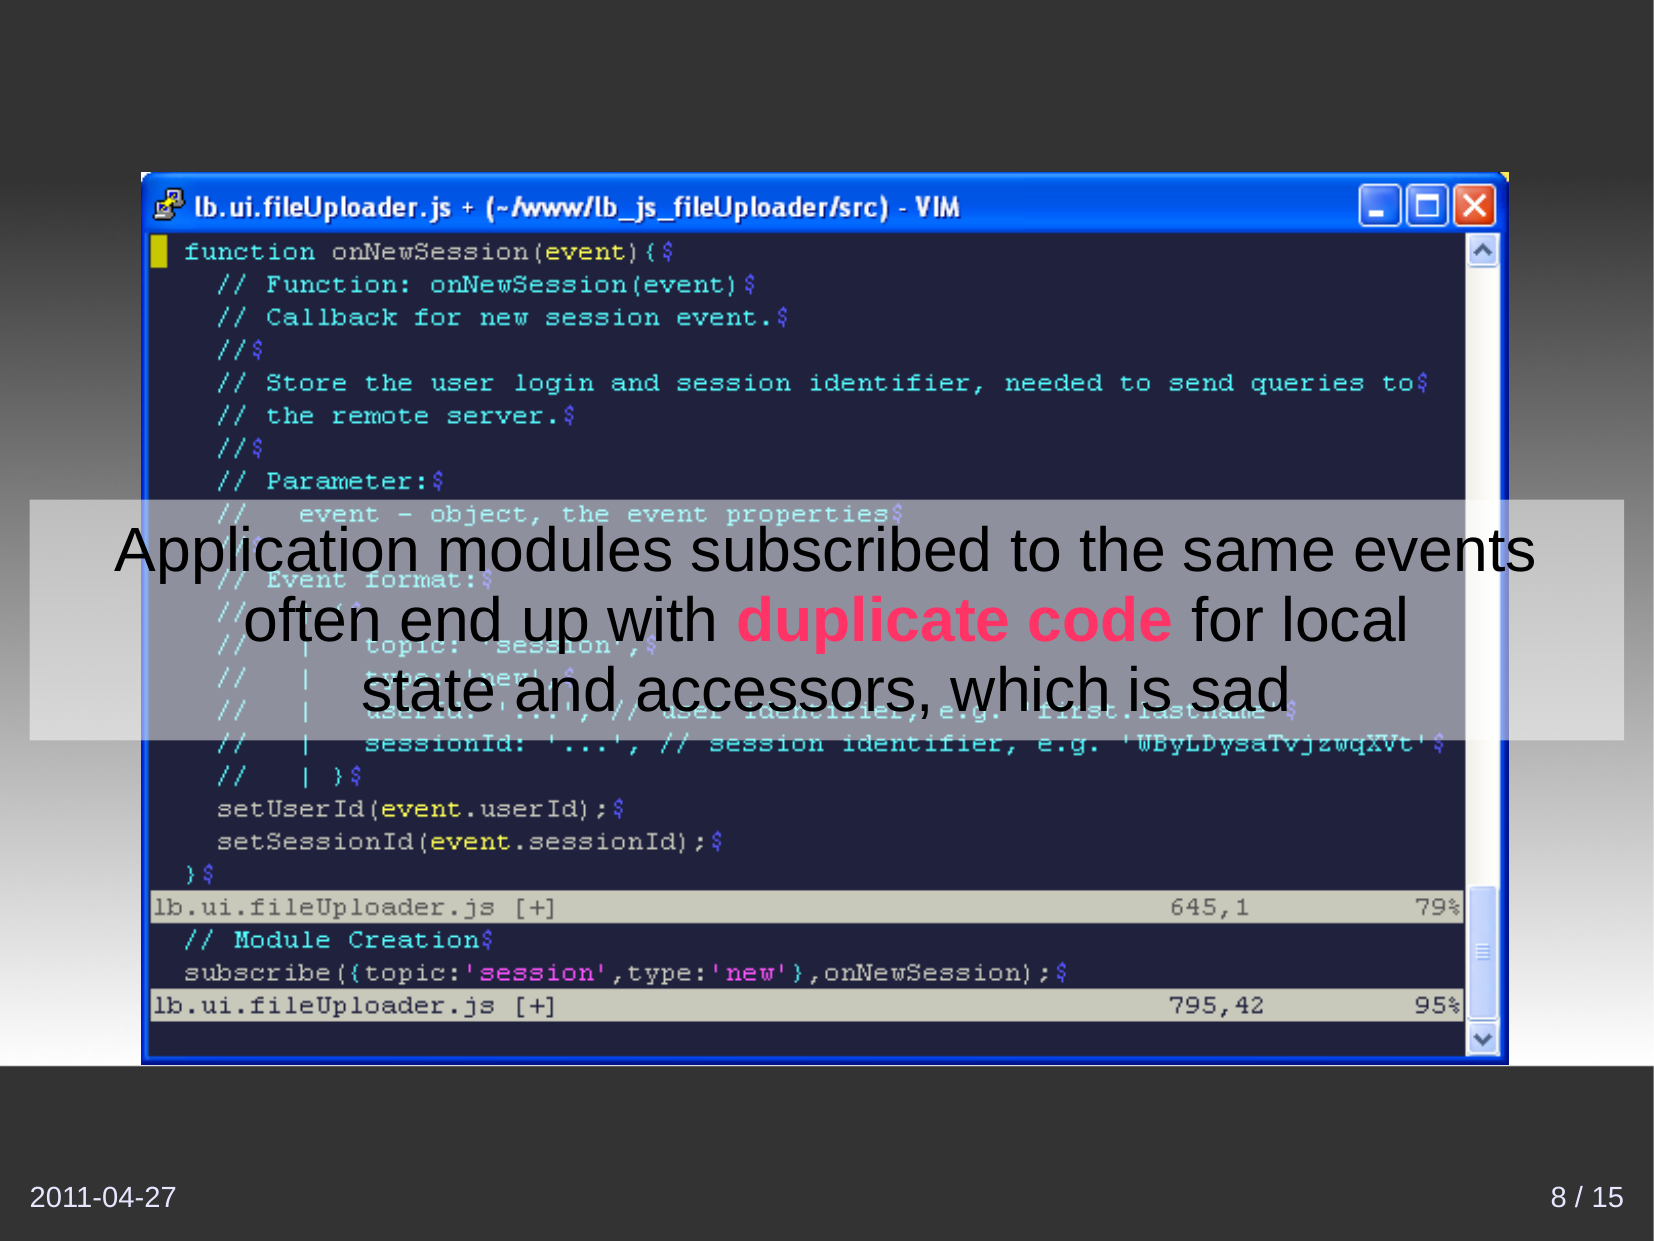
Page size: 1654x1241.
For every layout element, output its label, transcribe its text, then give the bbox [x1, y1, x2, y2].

title Application modules subscribed to the same events often end up with duplicate code for local state and accessors, which is sad [29, 499, 1625, 741]
picture [0, 0, 1654, 1241]
